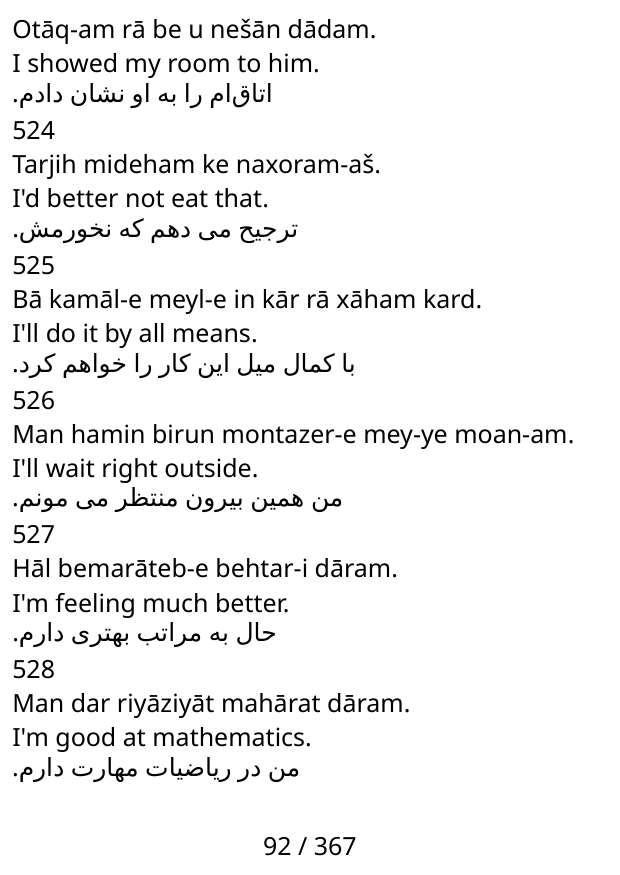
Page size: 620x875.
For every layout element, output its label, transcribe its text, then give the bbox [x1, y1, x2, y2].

text من همین بیرون منتظر می مونم. [12, 484, 607, 517]
text I'll wait right outside. [12, 450, 607, 484]
text I'll do it by all means. [12, 316, 607, 350]
text 528 [12, 652, 607, 686]
text Tarjih mi‌deham ke naxoram-aš. [12, 147, 607, 181]
text Hāl bemarāteb-e behtar-i dāram. [12, 551, 607, 585]
text 526 [12, 382, 607, 416]
text Man dar riyāziyāt mahārat dāram. [12, 686, 607, 720]
text I showed my room to him. [12, 46, 607, 80]
text 525 [12, 247, 607, 282]
text I'm good at mathematics. [12, 720, 607, 754]
text Man hamin birun montazer-e mey-ye moan-am. [12, 416, 607, 450]
text I'm feeling much better. [12, 585, 607, 619]
text 524 [12, 113, 607, 147]
text 527 [12, 517, 607, 551]
text Otāq-am rā be u nešān dādam. [12, 12, 607, 46]
text Bā kamāl-e meyl-e in kār rā xāham kard. [12, 282, 607, 316]
text ترجیح می دهم که نخورمش. [12, 215, 607, 247]
text من در ریاضیات مهارت دارم. [12, 754, 607, 787]
text حال به مراتب بهتری دارم. [12, 619, 607, 652]
text اتاق‌ام را به او نشان دادم. [12, 80, 607, 113]
text با کمال میل این کار را خواهم کرد. [12, 350, 607, 382]
text I'd better not eat that. [12, 181, 607, 215]
